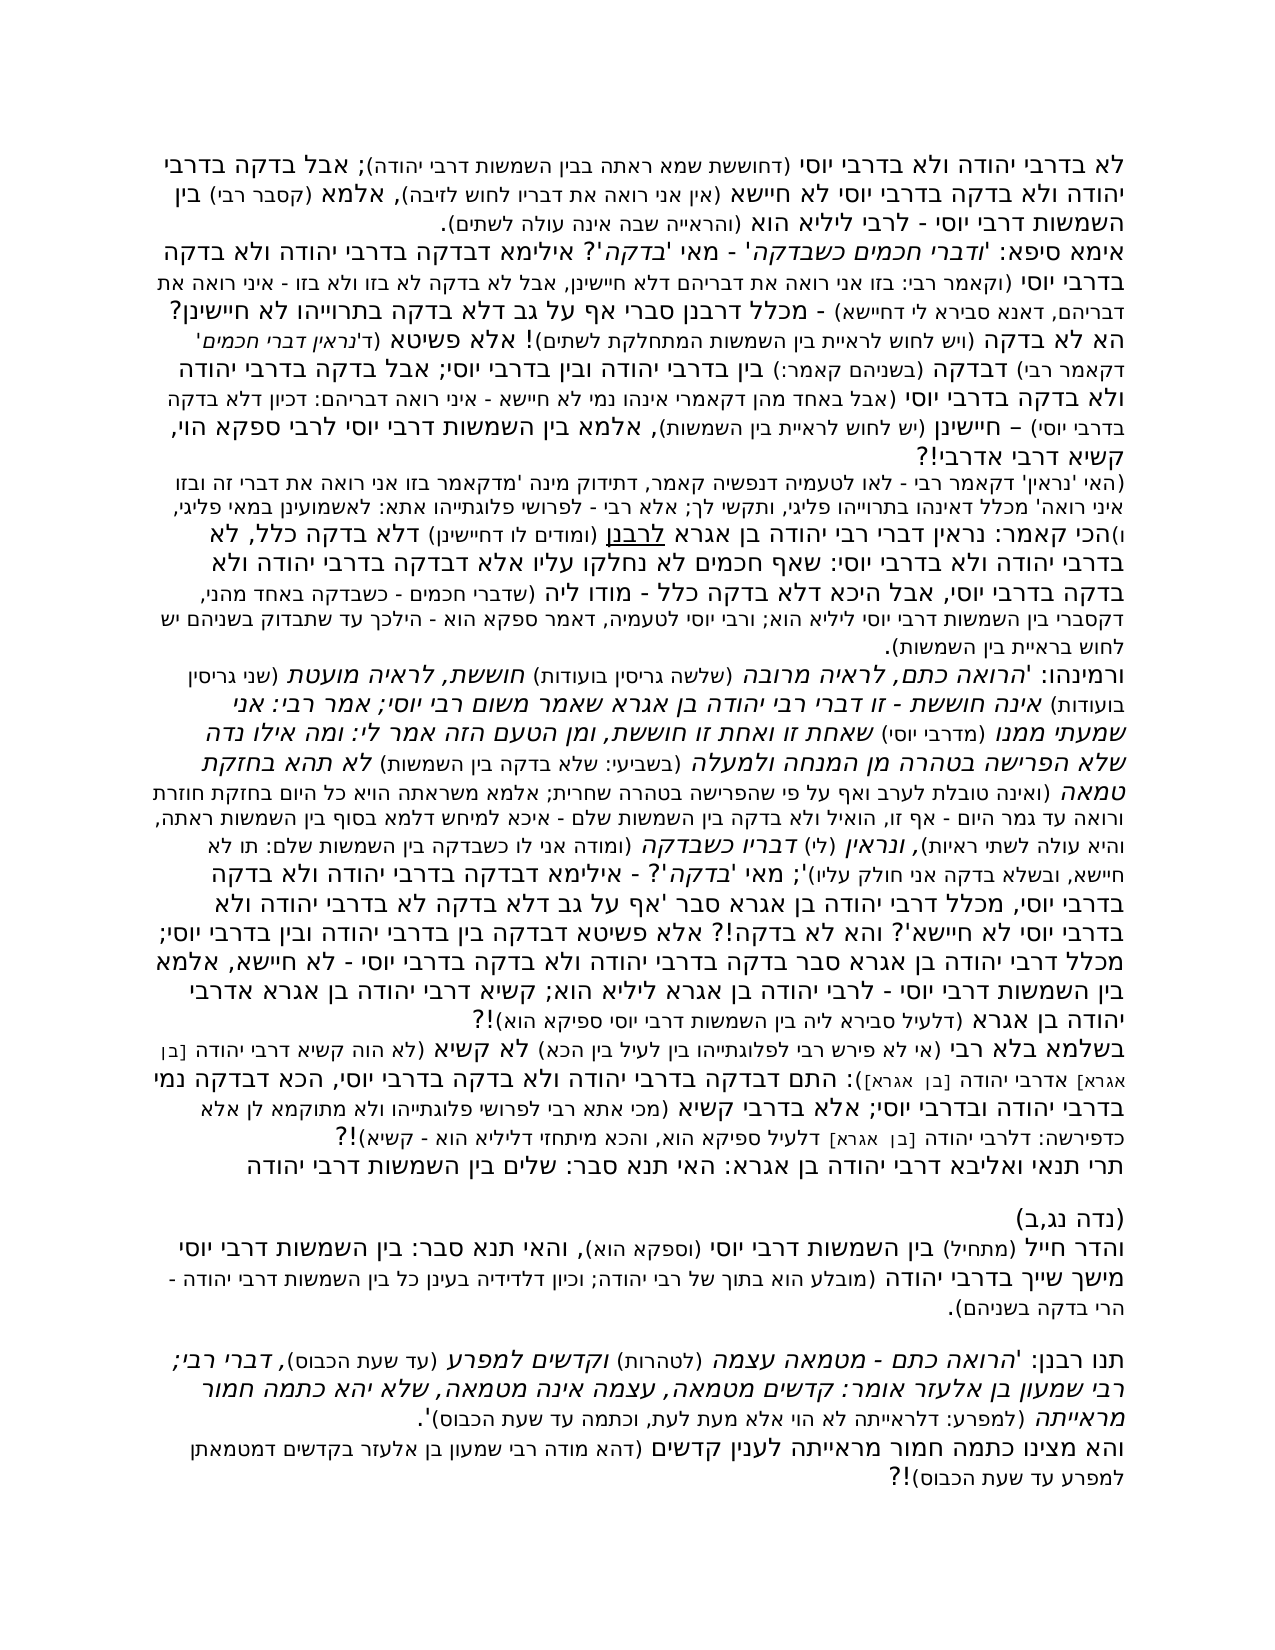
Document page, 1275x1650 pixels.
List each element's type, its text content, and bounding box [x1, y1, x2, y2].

text אימא סיפא: 'ודברי חכמים כשבדקה' - מאי 'בדקה'? אילימא דבדקה בדרבי יהודה ולא בדקה בדרבי יוסי (וקאמר רבי: בזו אני רואה את דבריהם דלא חיישינן, אבל לא בדקה לא בזו ולא בזו - איני רואה את דבריהם, דאנא סבירא לי דחיישא) - מכלל דרבנן סברי אף על גב דלא בדקה בתרוייהו לא חיישינן? הא לא בדקה (ויש לחוש לראיית בין השמשות המתחלקת לשתים)! אלא פשיטא (ד'נראין דברי חכמים' דקאמר רבי) דבדקה (בשניהם קאמר:) בין בדרבי יהודה ובין בדרבי יוסי; אבל בדקה בדרבי יהודה ולא בדקה בדרבי יוסי (אבל באחד מהן דקאמרי אינהו נמי לא חיישא - איני רואה דבריהם: דכיון דלא בדקה בדרבי יוסי) – חיישינן (יש לחוש לראיית בין השמשות), אלמא בין השמשות דרבי יוסי לרבי ספקא הוי, קשיא דרבי אדרבי!? [150, 237, 1125, 471]
text (נדה נג,ב) [150, 1204, 1125, 1234]
text תרי תנאי ואליבא דרבי יהודה בן אגרא: האי תנא סבר: שלים בין השמשות דרבי יהודה [150, 1151, 1125, 1180]
text והא מצינו כתמה חמור מראייתה לענין קדשים (דהא מודה רבי שמעון בן אלעזר בקדשים דמטמאתן למפרע עד שעת הכבוס)!? [150, 1433, 1125, 1491]
text (האי 'נראין' דקאמר רבי - לאו לטעמיה דנפשיה קאמר, דתידוק מינה 'מדקאמר בזו אני רואה את דברי זה ובזו איני רואה' מכלל דאינהו בתרוייהו פליגי, ותקשי לך; אלא רבי - לפרושי פלוגתייהו אתא: לאשמועינן במאי פליגי, ו)הכי קאמר: נראין דברי רבי יהודה בן אגרא לרבנן (ומודים לו דחיישינן) דלא בדקה כלל, לא בדרבי יהודה ולא בדרבי יוסי: שאף חכמים לא נחלקו עליו אלא דבדקה בדרבי יהודה ולא בדקה בדרבי יוסי, אבל היכא דלא בדקה כלל - מודו ליה (שדברי חכמים - כשבדקה באחד מהני, דקסברי בין השמשות דרבי יוסי ליליא הוא; ורבי יוסי לטעמיה, דאמר ספקא הוא - הילכך עד שתבדוק בשניהם יש לחוש בראיית בין השמשות). [150, 471, 1125, 660]
text לא בדרבי יהודה ולא בדרבי יוסי (דחוששת שמא ראתה בבין השמשות דרבי יהודה); אבל בדקה בדרבי יהודה ולא בדקה בדרבי יוסי לא חיישא (אין אני רואה את דבריו לחוש לזיבה), אלמא (קסבר רבי) בין השמשות דרבי יוסי - לרבי ליליא הוא (והראייה שבה אינה עולה לשתים). [150, 150, 1125, 237]
text בשלמא בלא רבי (אי לא פירש רבי לפלוגתייהו בין לעיל בין הכא) לא קשיא (לא הוה קשיא דרבי יהודה [בן אגרא] אדרבי יהודה [בן אגרא]): התם דבדקה בדרבי יהודה ולא בדקה בדרבי יוסי, הכא דבדקה נמי בדרבי יהודה ובדרבי יוסי; אלא בדרבי קשיא (מכי אתא רבי לפרושי פלוגתייהו ולא מתוקמא לן אלא כדפירשה: דלרבי יהודה [בן אגרא] דלעיל ספיקא הוא, והכא מיתחזי דליליא הוא - קשיא)!? [150, 1034, 1125, 1151]
text והדר חייל (מתחיל) בין השמשות דרבי יוסי (וספקא הוא), והאי תנא סבר: בין השמשות דרבי יוסי מישך שייך בדרבי יהודה (מובלע הוא בתוך של רבי יהודה; וכיון דלדידיה בעינן כל בין השמשות דרבי יהודה - הרי בדקה בשניהם). [150, 1234, 1125, 1321]
text תנו רבנן: 'הרואה כתם - מטמאה עצמה (לטהרות) וקדשים למפרע (עד שעת הכבוס), דברי רבי; רבי שמעון בן אלעזר אומר: קדשים מטמאה, עצמה אינה מטמאה, שלא יהא כתמה חמור מראייתה (למפרע: דלראייתה לא הוי אלא מעת לעת, וכתמה עד שעת הכבוס)'. [150, 1345, 1125, 1433]
text ורמינהו: 'הרואה כתם, לראיה מרובה (שלשה גריסין בועודות) חוששת, לראיה מועטת (שני גריסין בועודות) אינה חוששת - זו דברי רבי יהודה בן אגרא שאמר משום רבי יוסי; אמר רבי: אני שמעתי ממנו (מדרבי יוסי) שאחת זו ואחת זו חוששת, ומן הטעם הזה אמר לי: ומה אילו נדה שלא הפרישה בטהרה מן המנחה ולמעלה (בשביעי: שלא בדקה בין השמשות) לא תהא בחזקת טמאה (ואינה טובלת לערב ואף על פי שהפרישה בטהרה שחרית; אלמא משראתה הויא כל היום בחזקת חוזרת ורואה עד גמר היום - אף זו, הואיל ולא בדקה בין השמשות שלם - איכא למיחש דלמא בסוף בין השמשות ראתה, והיא עולה לשתי ראיות), ונראין (לי) דבריו כשבדקה (ומודה אני לו כשבדקה בין השמשות שלם: תו לא חיישא, ובשלא בדקה אני חולק עליו)'; מאי 'בדקה'? - אילימא דבדקה בדרבי יהודה ולא בדקה בדרבי יוסי, מכלל דרבי יהודה בן אגרא סבר 'אף על גב דלא בדקה לא בדרבי יהודה ולא בדרבי יוסי לא חיישא'? והא לא בדקה!? אלא פשיטא דבדקה בין בדרבי יהודה ובין בדרבי יוסי; מכלל דרבי יהודה בן אגרא סבר בדקה בדרבי יהודה ולא בדקה בדרבי יוסי - לא חיישא, אלמא בין השמשות דרבי יוסי - לרבי יהודה בן אגרא ליליא הוא; קשיא דרבי יהודה בן אגרא אדרבי יהודה בן אגרא (דלעיל סבירא ליה בין השמשות דרבי יוסי ספיקא הוא)!? [150, 660, 1125, 1034]
